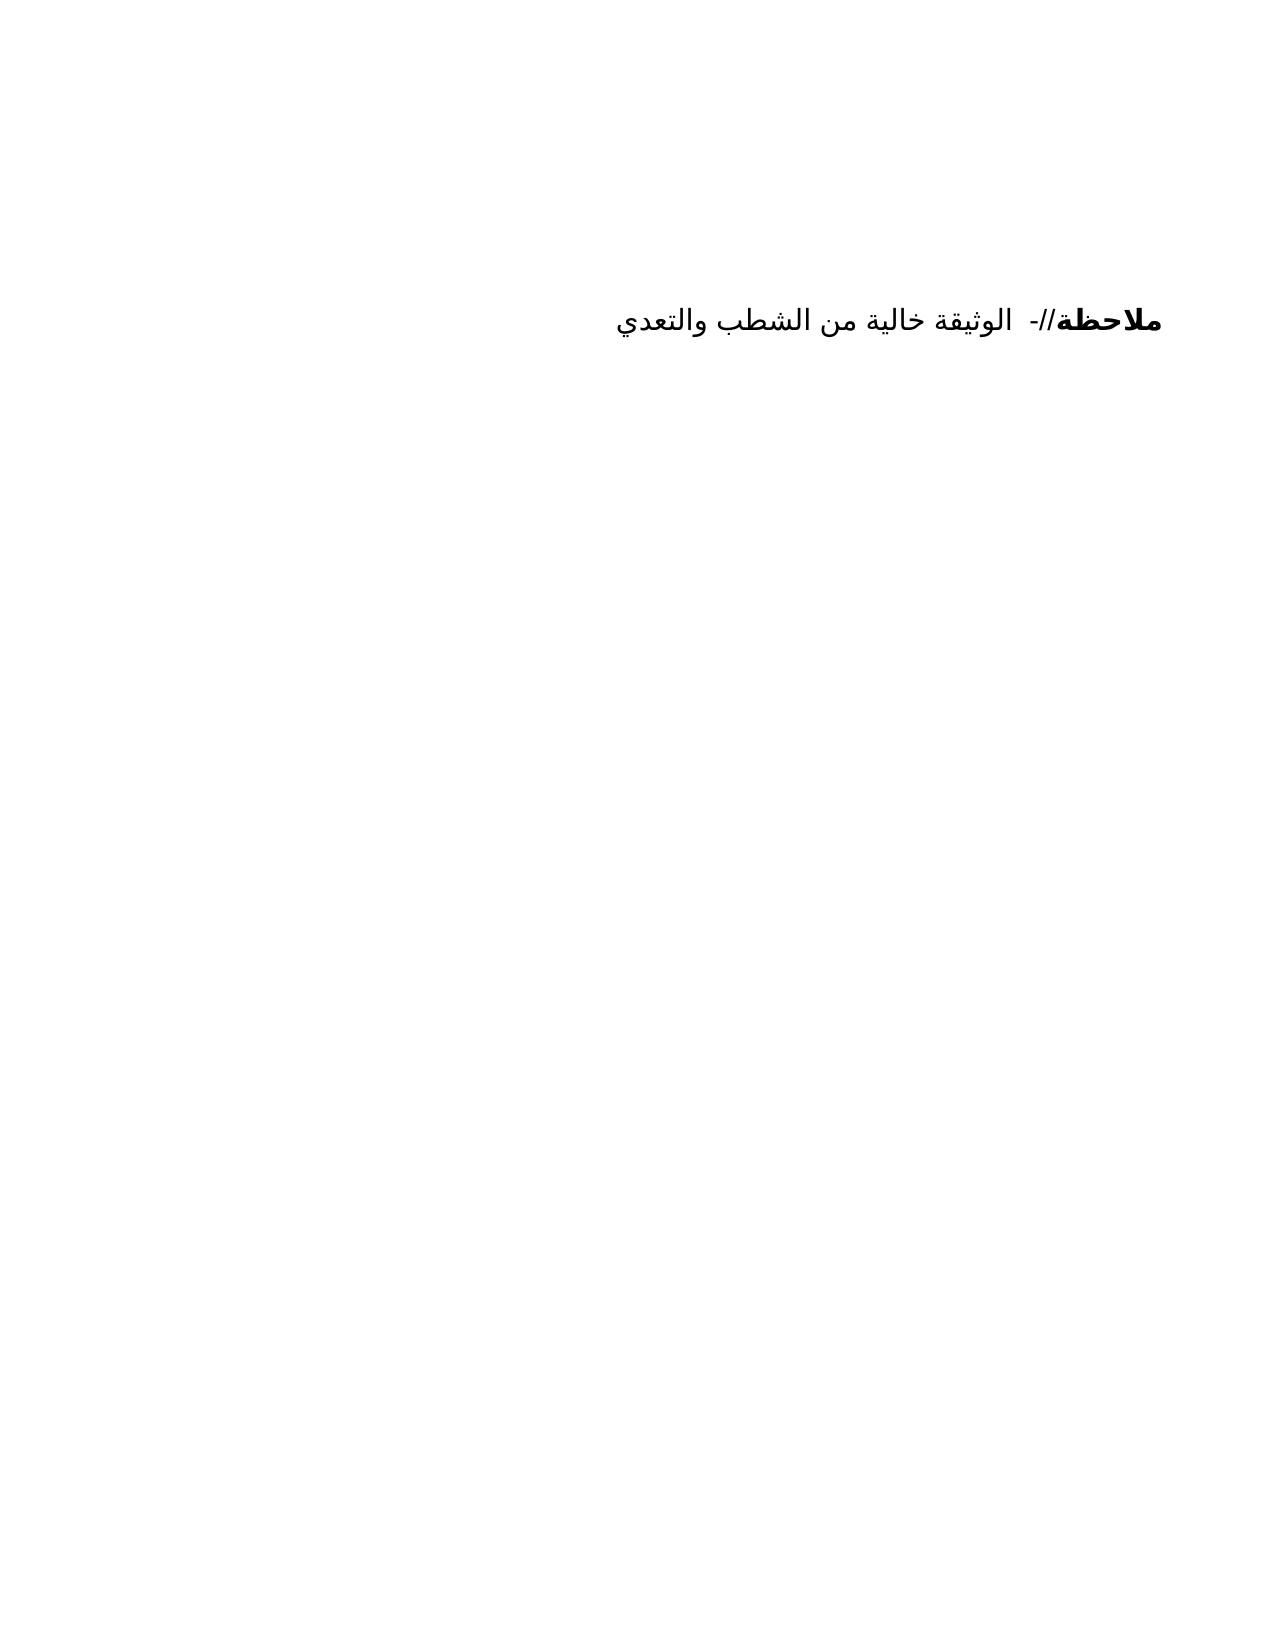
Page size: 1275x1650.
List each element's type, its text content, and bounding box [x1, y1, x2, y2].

text ملاحظة//- الوثيقة خالية من الشطب والتعدي [131, 302, 1162, 366]
